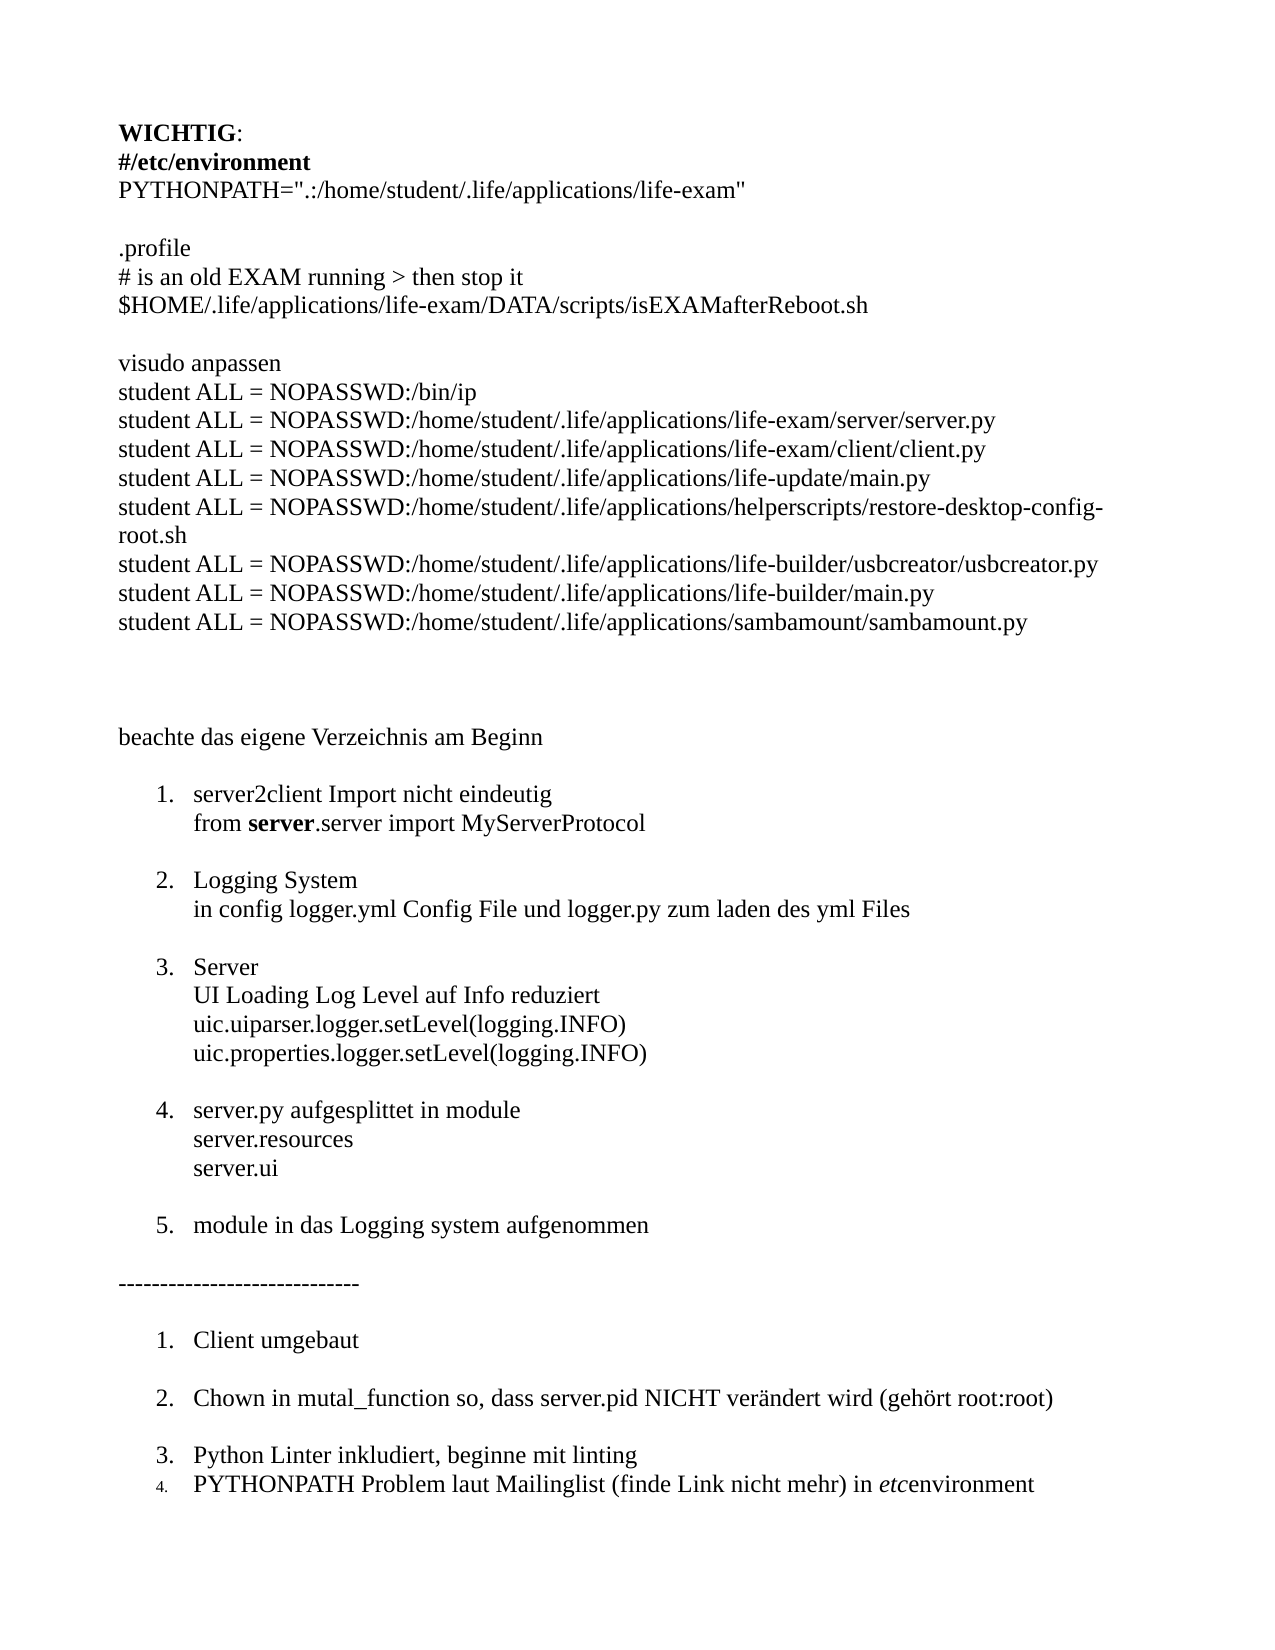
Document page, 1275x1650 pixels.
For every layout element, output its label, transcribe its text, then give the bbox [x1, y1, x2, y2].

text student ALL = NOPASSWD:/home/student/.life/applications/life-exam/server/server.py [118, 406, 1157, 434]
text $HOME/.life/applications/life-exam/DATA/scripts/isEXAMafterReboot.sh [118, 291, 1157, 319]
text ----------------------------- [118, 1268, 1157, 1297]
text student ALL = NOPASSWD:/home/student/.life/applications/helperscripts/restore-desktop-config-root.sh [118, 492, 1157, 549]
list Client umgebaut [156, 1326, 1157, 1354]
text # is an old EXAM running > then stop it [118, 262, 1157, 291]
text PYTHONPATH=".:/home/student/.life/applications/life-exam" [118, 176, 1157, 204]
text student ALL = NOPASSWD:/home/student/.life/applications/sambamount/sambamount.py [118, 607, 1157, 636]
list server2client Import nicht eindeutig from server.server import MyServerProtocol [156, 779, 1157, 837]
text visudo anpassen [118, 348, 1157, 377]
list module in das Logging system aufgenommen [156, 1211, 1157, 1239]
text student ALL = NOPASSWD:/home/student/.life/applications/life-exam/client/client.py [118, 434, 1157, 463]
list Python Linter inkludiert, beginne mit linting [156, 1441, 1157, 1469]
list server.py aufgesplittet in module server.resources server.ui [156, 1096, 1157, 1182]
list Chown in mutal_function so, dass server.pid NICHT verändert wird (gehört root:root) [156, 1383, 1157, 1412]
list Server UI Loading Log Level auf Info reduziert uic.uiparser.logger.setLevel(logging.INFO) uic.properties.logger.setLevel(logging.INFO) [156, 952, 1157, 1067]
text student ALL = NOPASSWD:/bin/ip [118, 377, 1157, 406]
text student ALL = NOPASSWD:/home/student/.life/applications/life-update/main.py [118, 463, 1157, 492]
text beachte das eigene Verzeichnis am Beginn [118, 722, 1157, 751]
text .profile [118, 233, 1157, 262]
text WICHTIG: [118, 118, 1157, 147]
text #/etc/environment [118, 147, 1157, 176]
list PYTHONPATH Problem laut Mailinglist (finde Link nicht mehr) in etcenvironment [156, 1469, 1157, 1527]
text student ALL = NOPASSWD:/home/student/.life/applications/life-builder/usbcreator/usbcreator.py [118, 549, 1157, 578]
list Logging System in config logger.yml Config File und logger.py zum laden des yml Files [156, 866, 1157, 923]
text student ALL = NOPASSWD:/home/student/.life/applications/life-builder/main.py [118, 578, 1157, 607]
